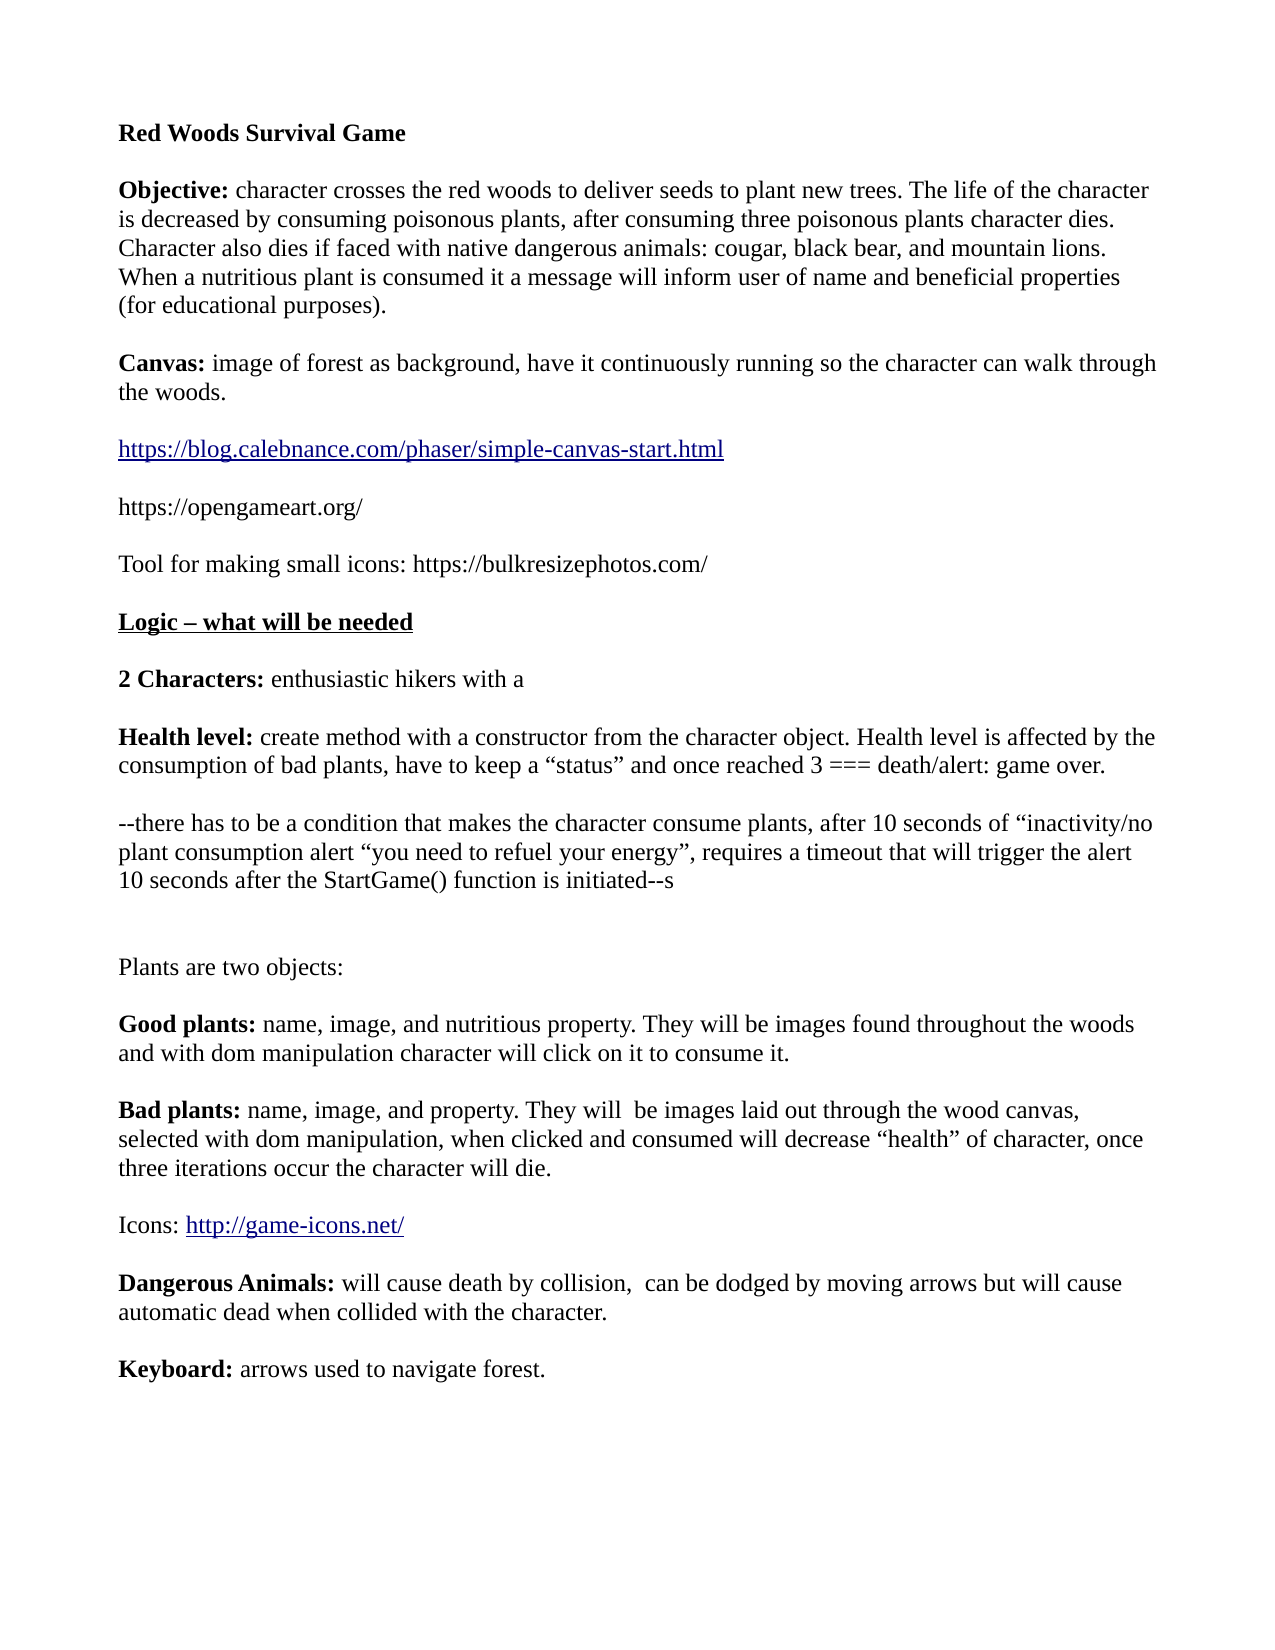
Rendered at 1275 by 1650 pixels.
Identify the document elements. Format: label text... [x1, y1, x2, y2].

text Canvas: image of forest as background, have it continuously running so the character can walk through the woods. [118, 348, 1157, 406]
text Dangerous Animals: will cause death by collision, can be dodged by moving arrows but will cause automatic dead when collided with the character. [118, 1268, 1157, 1326]
text Red Woods Survival Game [118, 118, 1157, 147]
text https://blog.calebnance.com/phaser/simple-canvas-start.html [118, 434, 1157, 463]
text Bad plants: name, image, and property. They will be images laid out through the wood canvas, selected with dom manipulation, when clicked and consumed will decrease “health” of character, once three iterations occur the character will die. [118, 1096, 1157, 1182]
text Plants are two objects: [118, 952, 1157, 981]
text Icons: http://game-icons.net/ [118, 1211, 1157, 1268]
text https://opengameart.org/ [118, 492, 1157, 521]
text Logic – what will be needed [118, 607, 1157, 636]
text Tool for making small icons: https://bulkresizephotos.com/ [118, 549, 1157, 578]
text Health level: create method with a constructor from the character object. Health level is affected by the consumption of bad plants, have to keep a “status” and once reached 3 === death/alert: game over. [118, 722, 1157, 779]
text 2 Characters: enthusiastic hikers with a [118, 664, 1157, 693]
text Objective: character crosses the red woods to deliver seeds to plant new trees. The life of the character is decreased by consuming poisonous plants, after consuming three poisonous plants character dies. Character also dies if faced with native dangerous animals: cougar, black bear, and mountain lions. When a nutritious plant is consumed it a message will inform user of name and beneficial properties (for educational purposes). [118, 176, 1157, 319]
text Keyboard: arrows used to navigate forest. [118, 1354, 1157, 1383]
text --there has to be a condition that makes the character consume plants, after 10 seconds of “inactivity/no plant consumption alert “you need to refuel your energy”, requires a timeout that will trigger the alert 10 seconds after the StartGame() function is initiated--s [118, 808, 1157, 894]
text Good plants: name, image, and nutritious property. They will be images found throughout the woods and with dom manipulation character will click on it to consume it. [118, 1009, 1157, 1067]
